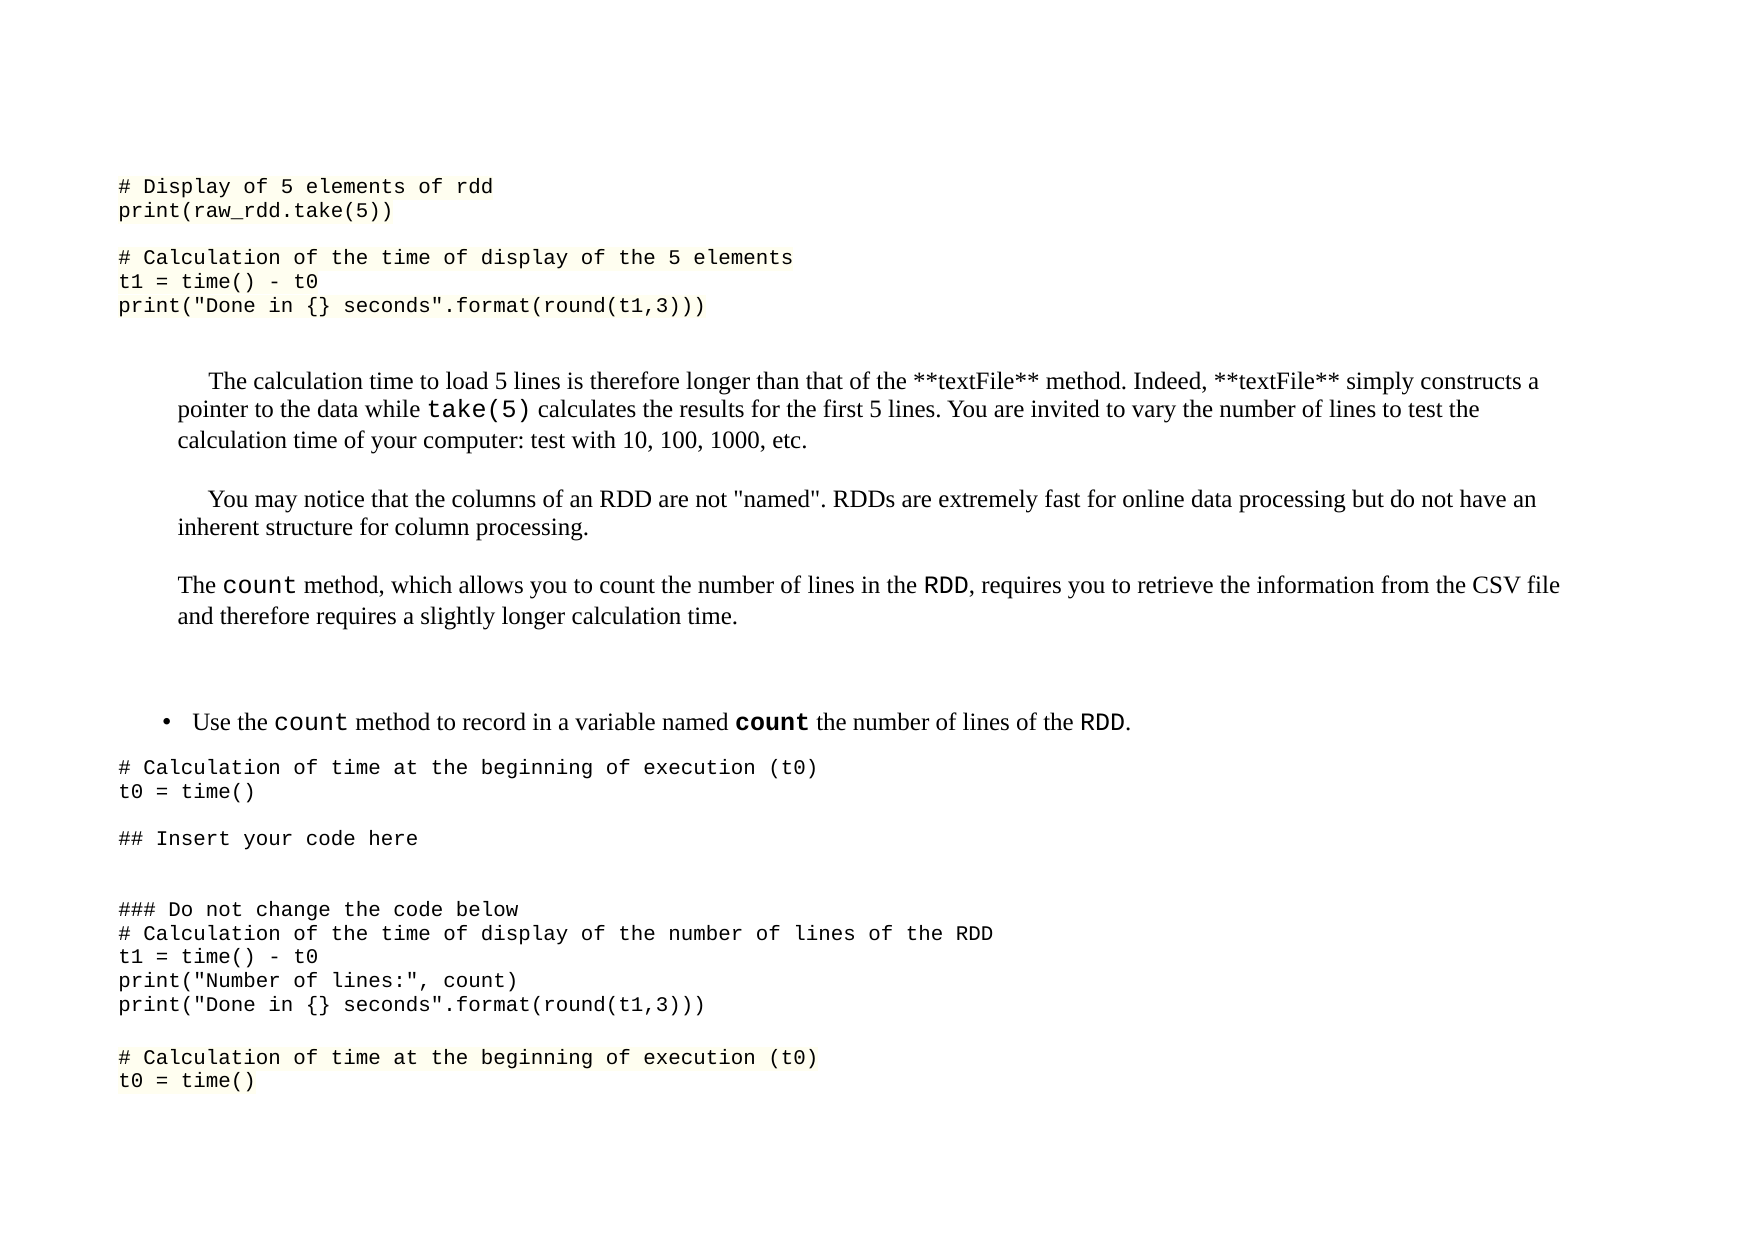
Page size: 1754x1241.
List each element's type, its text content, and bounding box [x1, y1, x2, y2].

text # Calculation of time at the beginning of execution (t0) [118, 1047, 1636, 1071]
text ​ [118, 852, 1636, 876]
text print("Done in {} seconds".format(round(t1,3))) [118, 294, 1636, 318]
text print("Done in {} seconds".format(round(t1,3))) [118, 994, 1636, 1017]
list Use the count method to record in a variable named count the number of lines of the RDD. [162, 707, 1636, 738]
text ​ [118, 804, 1636, 828]
text t1 = time() - t0 [118, 946, 1636, 970]
text ​ [118, 224, 1636, 247]
text # Display of 5 elements of rdd [118, 176, 1636, 200]
text The count method, which allows you to count the number of lines in the RDD, requires you to retrieve the information from the CSV file and therefore requires a slightly longer calculation time. [177, 571, 1577, 630]
text ### Do not change the code below [118, 899, 1636, 923]
text ## Insert your code here [118, 828, 1636, 852]
text print("Number of lines:", count) [118, 970, 1636, 994]
text # Calculation of the time of display of the 5 elements [118, 247, 1636, 271]
text # Calculation of the time of display of the number of lines of the RDD [118, 923, 1636, 946]
text ​ [118, 1094, 1636, 1118]
text ​ [118, 876, 1636, 899]
text print(raw_rdd.take(5)) [118, 200, 1636, 224]
text t1 = time() - t0 [118, 271, 1636, 294]
text t0 = time() [118, 781, 1636, 804]
text # Calculation of time at the beginning of execution (t0) [118, 757, 1636, 781]
text t0 = time() [118, 1071, 1636, 1094]
text The calculation time to load 5 lines is therefore longer than that of the **textFile** method. Indeed, **textFile** simply constructs a pointer to the data while take(5) calculates the results for the first 5 lines. You are invited to vary the number of lines to test the calculation time of your computer: test with 10, 100, 1000, etc. [177, 366, 1577, 454]
text You may notice that the columns of an RDD are not "named". RDDs are extremely fast for online data processing but do not have an inherent structure for column processing. [177, 484, 1577, 541]
